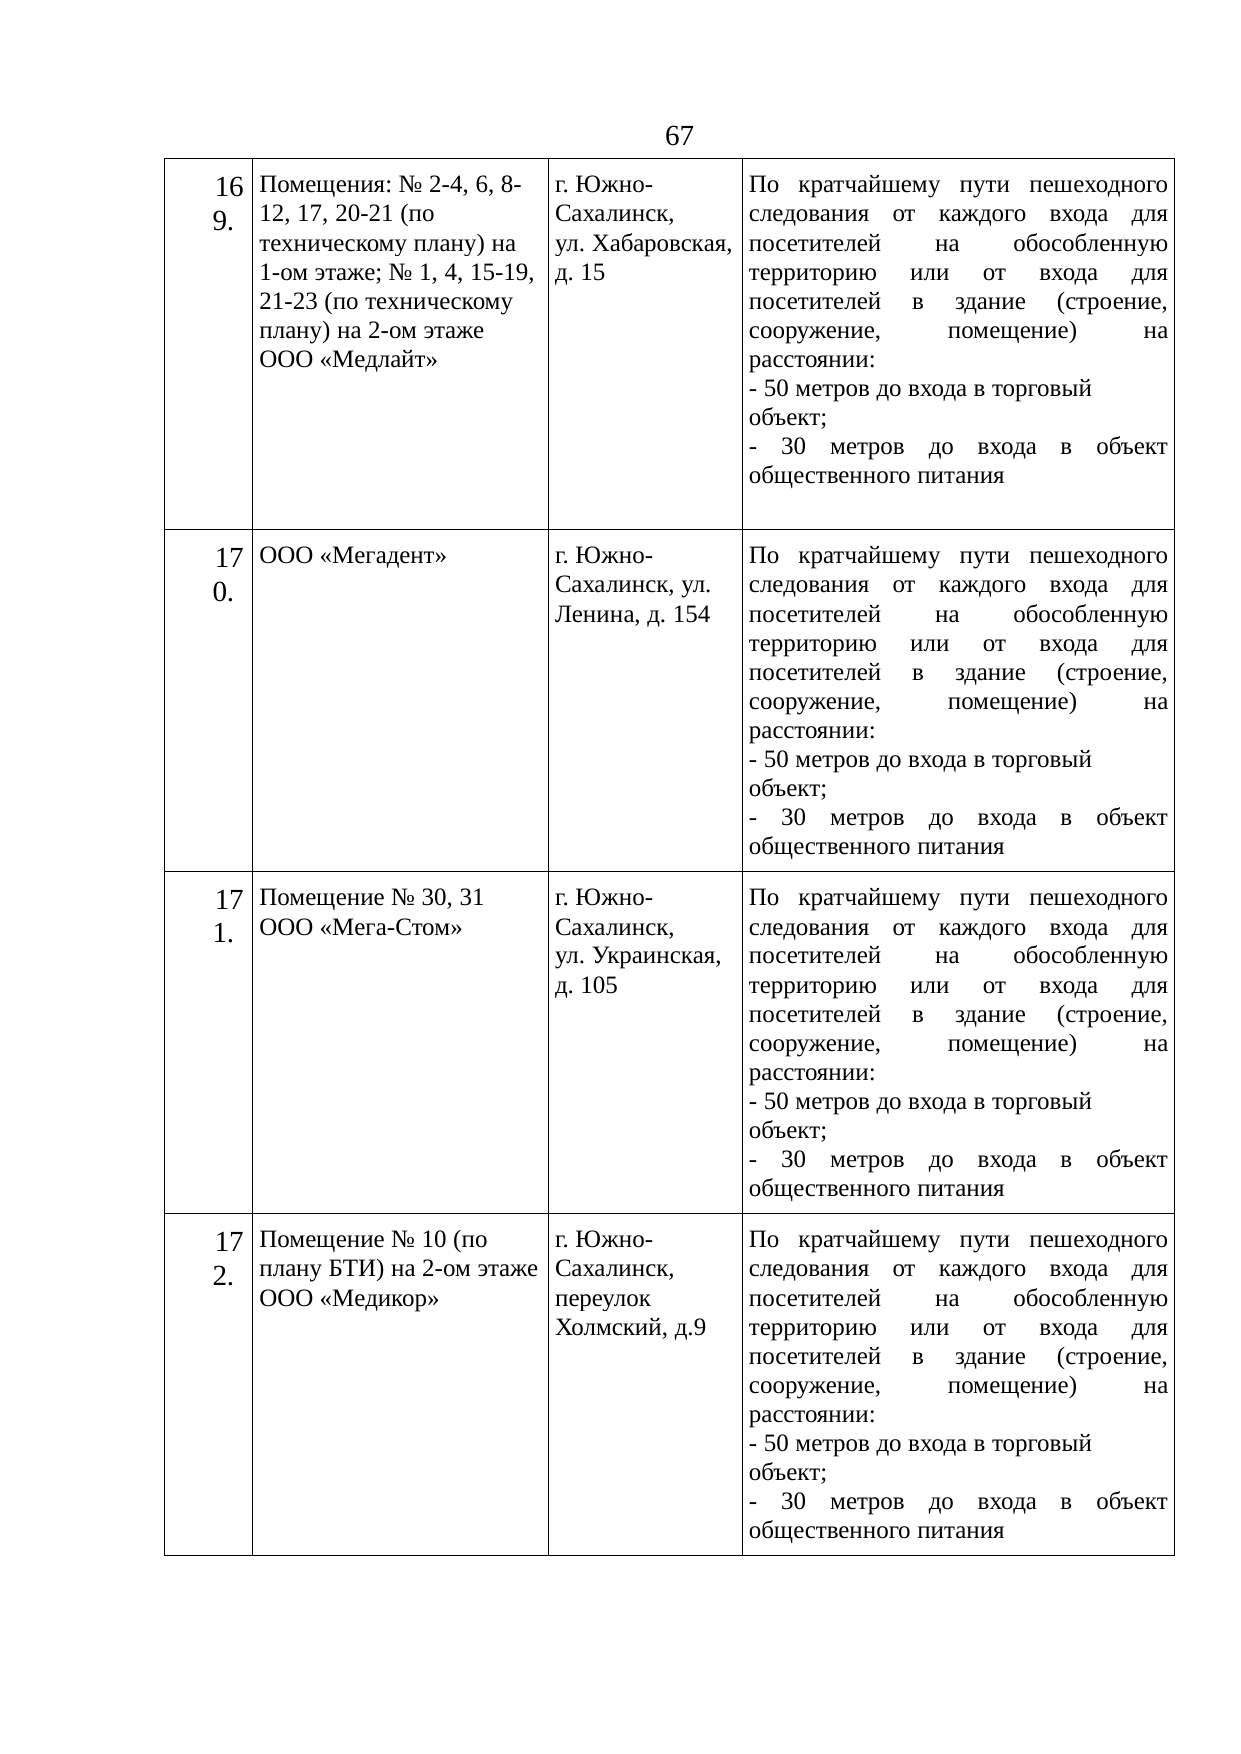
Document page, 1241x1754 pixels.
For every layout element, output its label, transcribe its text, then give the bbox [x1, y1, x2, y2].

table_cell г. Южно-Сахалинск, ул. Ленина, д. 154 [549, 530, 742, 871]
table_cell ООО «Мегадент» [253, 530, 548, 871]
table_cell Помещение № 30, 31 ООО «Мега-Стом» [253, 872, 548, 1213]
table_cell Помещение № 10 (по плану БТИ) на 2-ом этаже ООО «Медикор» [253, 1214, 548, 1554]
table_cell г. Южно-Сахалинск, переулок Холмский, д.9 [549, 1214, 742, 1554]
table_cell По кратчайшему пути пешеходного следования от каждого входа для посетителей на обособленную территорию или от входа для посетителей в здание (строение, сооружение, помещение) на расстоянии: - 50 метров до входа в торговый объект; - 30 метров до входа в объект общественного питания [743, 872, 1174, 1213]
table_cell [165, 159, 252, 529]
table_cell По кратчайшему пути пешеходного следования от каждого входа для посетителей на обособленную территорию или от входа для посетителей в здание (строение, сооружение, помещение) на расстоянии: - 50 метров до входа в торговый объект; - 30 метров до входа в объект общественного питания [743, 1214, 1174, 1554]
table_cell г. Южно-Сахалинск, ул. Украинская, д. 105 [549, 872, 742, 1213]
table_cell По кратчайшему пути пешеходного следования от каждого входа для посетителей на обособленную территорию или от входа для посетителей в здание (строение, сооружение, помещение) на расстоянии: - 50 метров до входа в торговый объект; - 30 метров до входа в объект общественного питания [743, 530, 1174, 871]
table_cell Помещения: № 2-4, 6, 8-12, 17, 20-21 (по техническому плану) на 1-ом этаже; № 1, 4, 15-19, 21-23 (по техническому плану) на 2-ом этаже ООО «Медлайт» [253, 159, 548, 529]
table_cell [165, 530, 252, 871]
table_cell По кратчайшему пути пешеходного следования от каждого входа для посетителей на обособленную территорию или от входа для посетителей в здание (строение, сооружение, помещение) на расстоянии: - 50 метров до входа в торговый объект; - 30 метров до входа в объект общественного питания [743, 159, 1174, 529]
table_cell г. Южно-Сахалинск, ул. Хабаровская, д. 15 [549, 159, 742, 529]
table_cell [165, 872, 252, 1213]
table_cell [165, 1214, 252, 1554]
